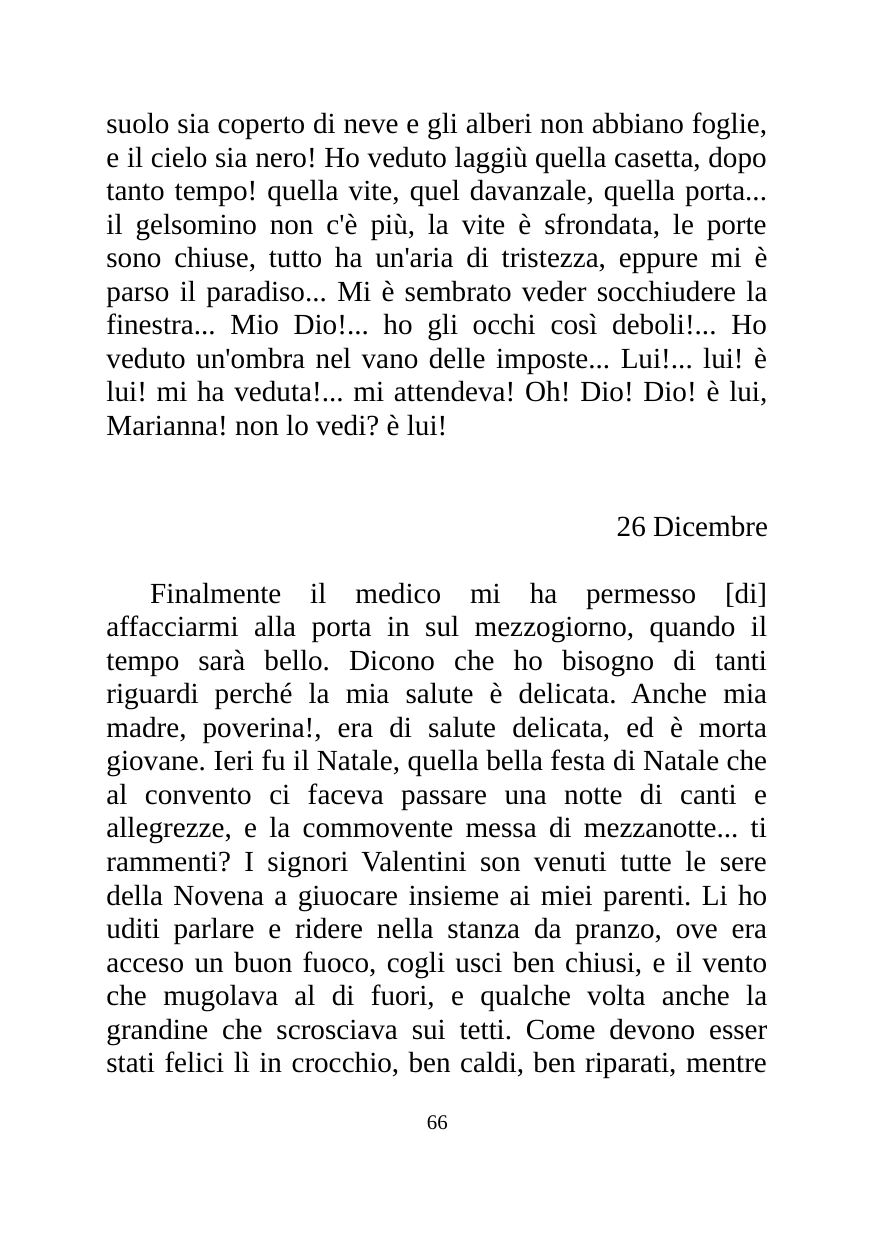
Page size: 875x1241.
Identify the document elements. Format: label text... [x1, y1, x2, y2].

text suolo sia coperto di neve e gli alberi non abbiano foglie, e il cielo sia nero! Ho veduto laggiù quella casetta, dopo tanto tempo! quella vite, quel davanzale, quella porta... il gelsomino non c'è più, la vite è sfrondata, le porte sono chiuse, tutto ha un'aria di tristezza, eppure mi è parso il paradiso... Mi è sembrato veder socchiudere la finestra... Mio Dio!... ho gli occhi così deboli!... Ho veduto un'ombra nel vano delle imposte... Lui!... lui! è lui! mi ha veduta!... mi attendeva! Oh! Dio! Dio! è lui, Marianna! non lo vedi? è lui! [106, 106, 768, 442]
text 26 Dicembre [106, 509, 768, 542]
text Finalmente il medico mi ha permesso [di] affacciarmi alla porta in sul mezzogiorno, quando il tempo sarà bello. Dicono che ho bisogno di tanti riguardi perché la mia salute è delicata. Anche mia madre, poverina!, era di salute delicata, ed è morta giovane. Ieri fu il Natale, quella bella festa di Natale che al convento ci faceva passare una notte di canti e allegrezze, e la commovente messa di mezzanotte... ti rammenti? I signori Valentini son venuti tutte le sere della Novena a giuocare insieme ai miei parenti. Li ho uditi parlare e ridere nella stanza da pranzo, ove era acceso un buon fuoco, cogli usci ben chiusi, e il vento che mugolava al di fuori, e qualche volta anche la grandine che scrosciava sui tetti. Come devono esser stati felici lì in crocchio, ben caldi, ben riparati, mentre [106, 576, 768, 1079]
